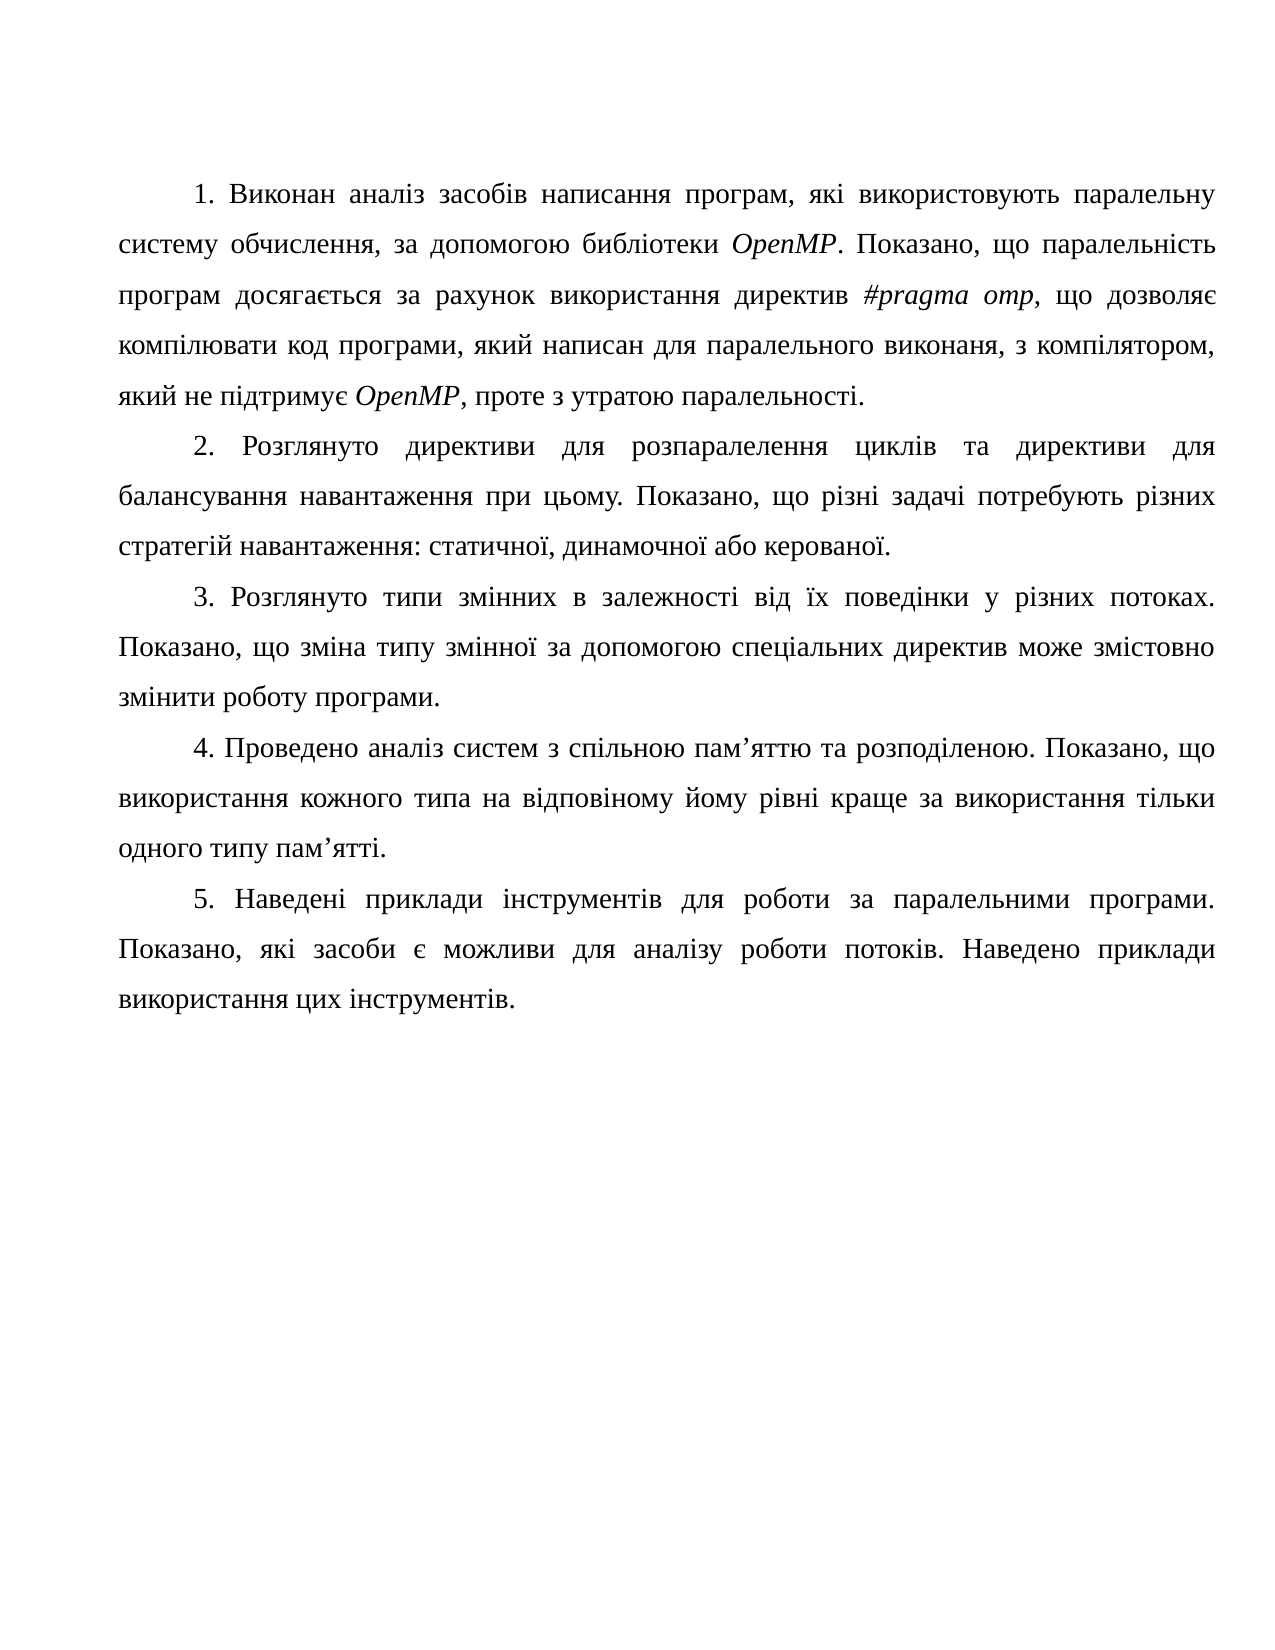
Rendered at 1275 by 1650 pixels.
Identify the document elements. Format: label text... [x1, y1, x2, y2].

text 1. Виконан аналіз засобів написання програм, які використовують паралельну систему обчислення, за допомогою библіотеки OpenMP. Показано, що паралельність програм досягається за рахунок використання директив #pragma omp, що дозволяє компілювати код програми, який написан для паралельного виконаня, з компілятором, який не підтримує OpenMP, проте з утратою паралельності. [118, 176, 1216, 411]
text 3. Розглянуто типи змінних в залежності від їх поведінки у різних потоках. Показано, що зміна типу змінної за допомогою спеціальних директив може змістовно змінити роботу програми. [118, 579, 1216, 713]
text 5. Наведені приклади інструментів для роботи за паралельними програми. Показано, які засоби є можливи для аналізу роботи потоків. Наведено приклади використання цих інструментів. [118, 881, 1216, 1015]
text 2. Розглянуто директиви для розпаралелення циклів та директиви для балансування навантаження при цьому. Показано, що різні задачі потребують різних стратегій навантаження: статичної, динамочної або керованої. [118, 428, 1216, 562]
text 4. Проведено аналіз систем з спільною пам’яттю та розподіленою. Показано, що використання кожного типа на відповіному йому рівні краще за використання тільки одного типу пам’ятті. [118, 730, 1216, 864]
